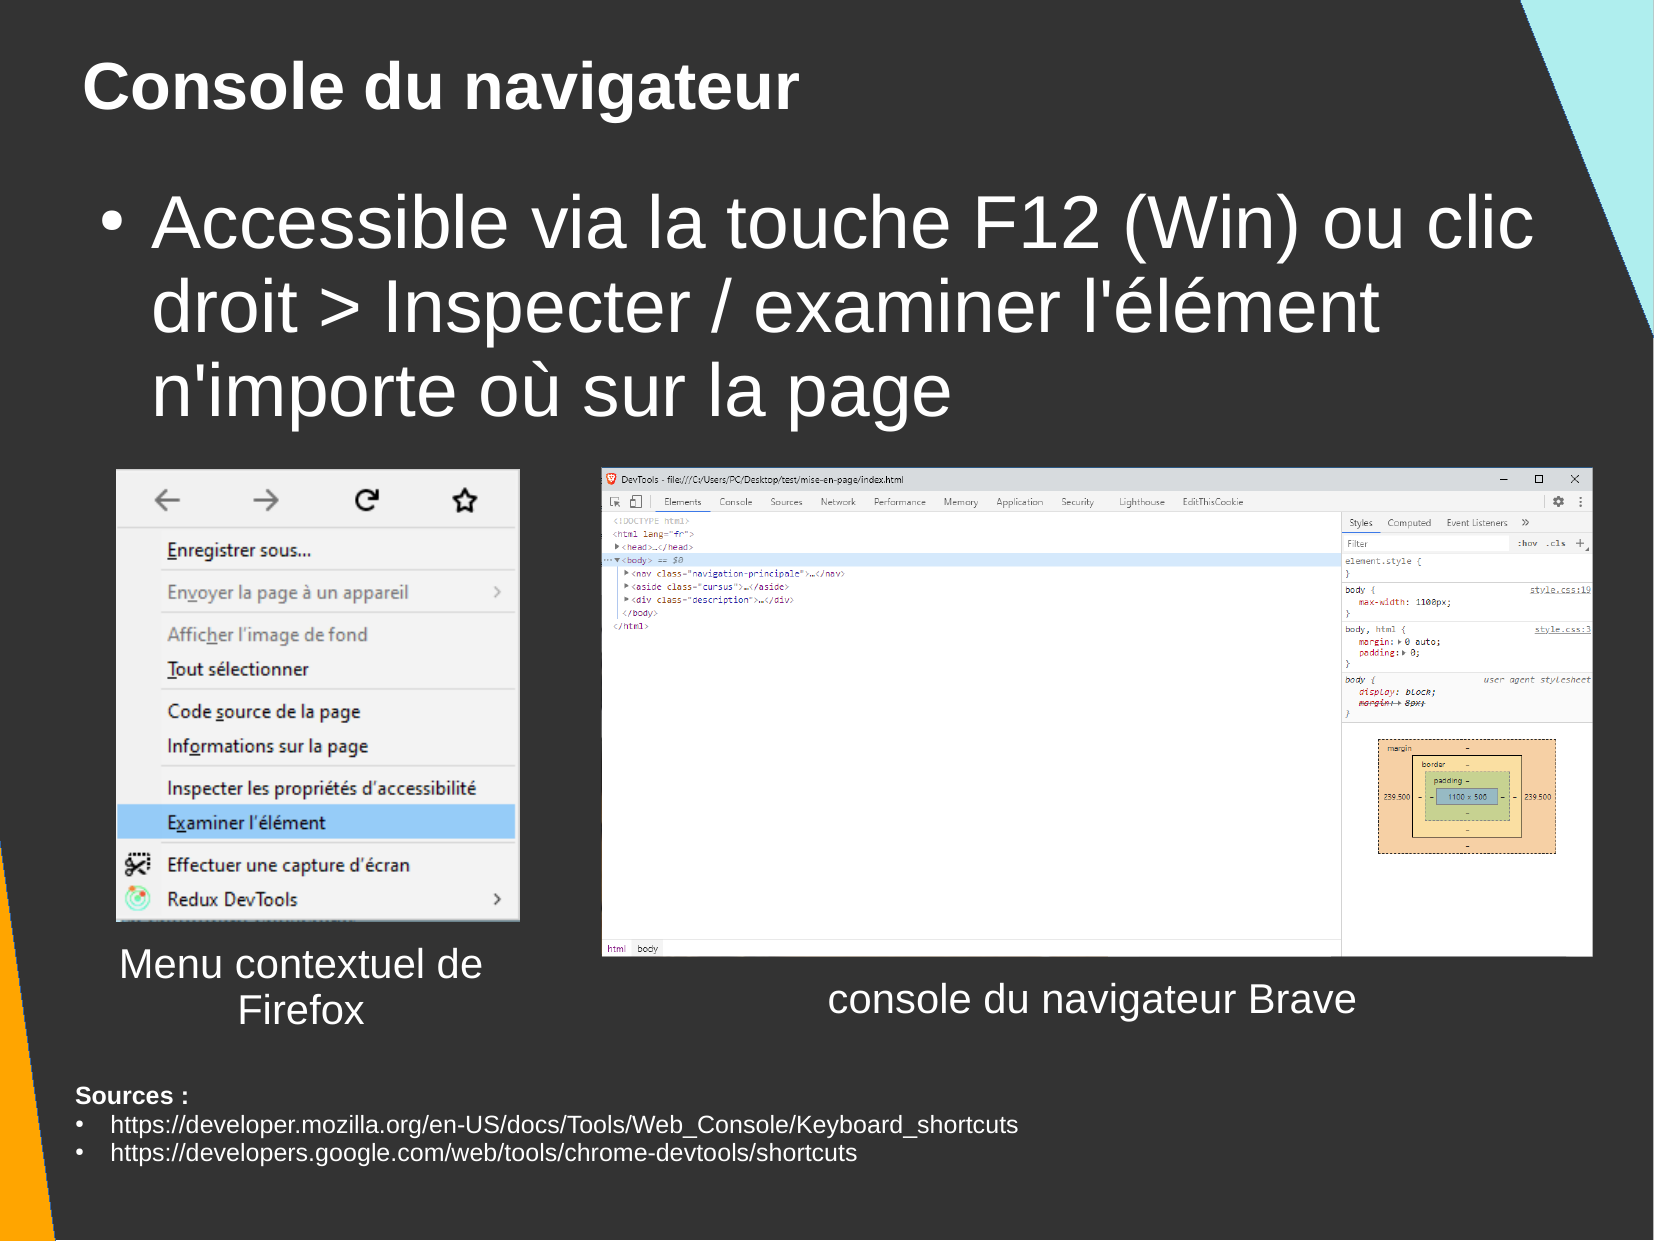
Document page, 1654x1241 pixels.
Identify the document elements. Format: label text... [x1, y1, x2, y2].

list Accessible via la touche F12 (Win) ou clic droit > Inspecter / examiner l'élément n'importe où sur la page [80, 180, 1605, 449]
title Console du navigateur [82, 49, 1571, 152]
text_box Sources : https://developer.mozilla.org/en-US/docs/Tools/Web_Console/Keyboard_shortcuts https://developers.google.com/web/tools/chrome-devtools/shortcuts [60, 1074, 1546, 1241]
text_box [1520, 0, 1654, 338]
picture [116, 469, 520, 922]
text_box [0, 840, 56, 1241]
text_box console du navigateur Brave [602, 968, 1583, 1040]
text_box Menu contextuel de Firefox [94, 933, 508, 1041]
picture [601, 467, 1593, 957]
